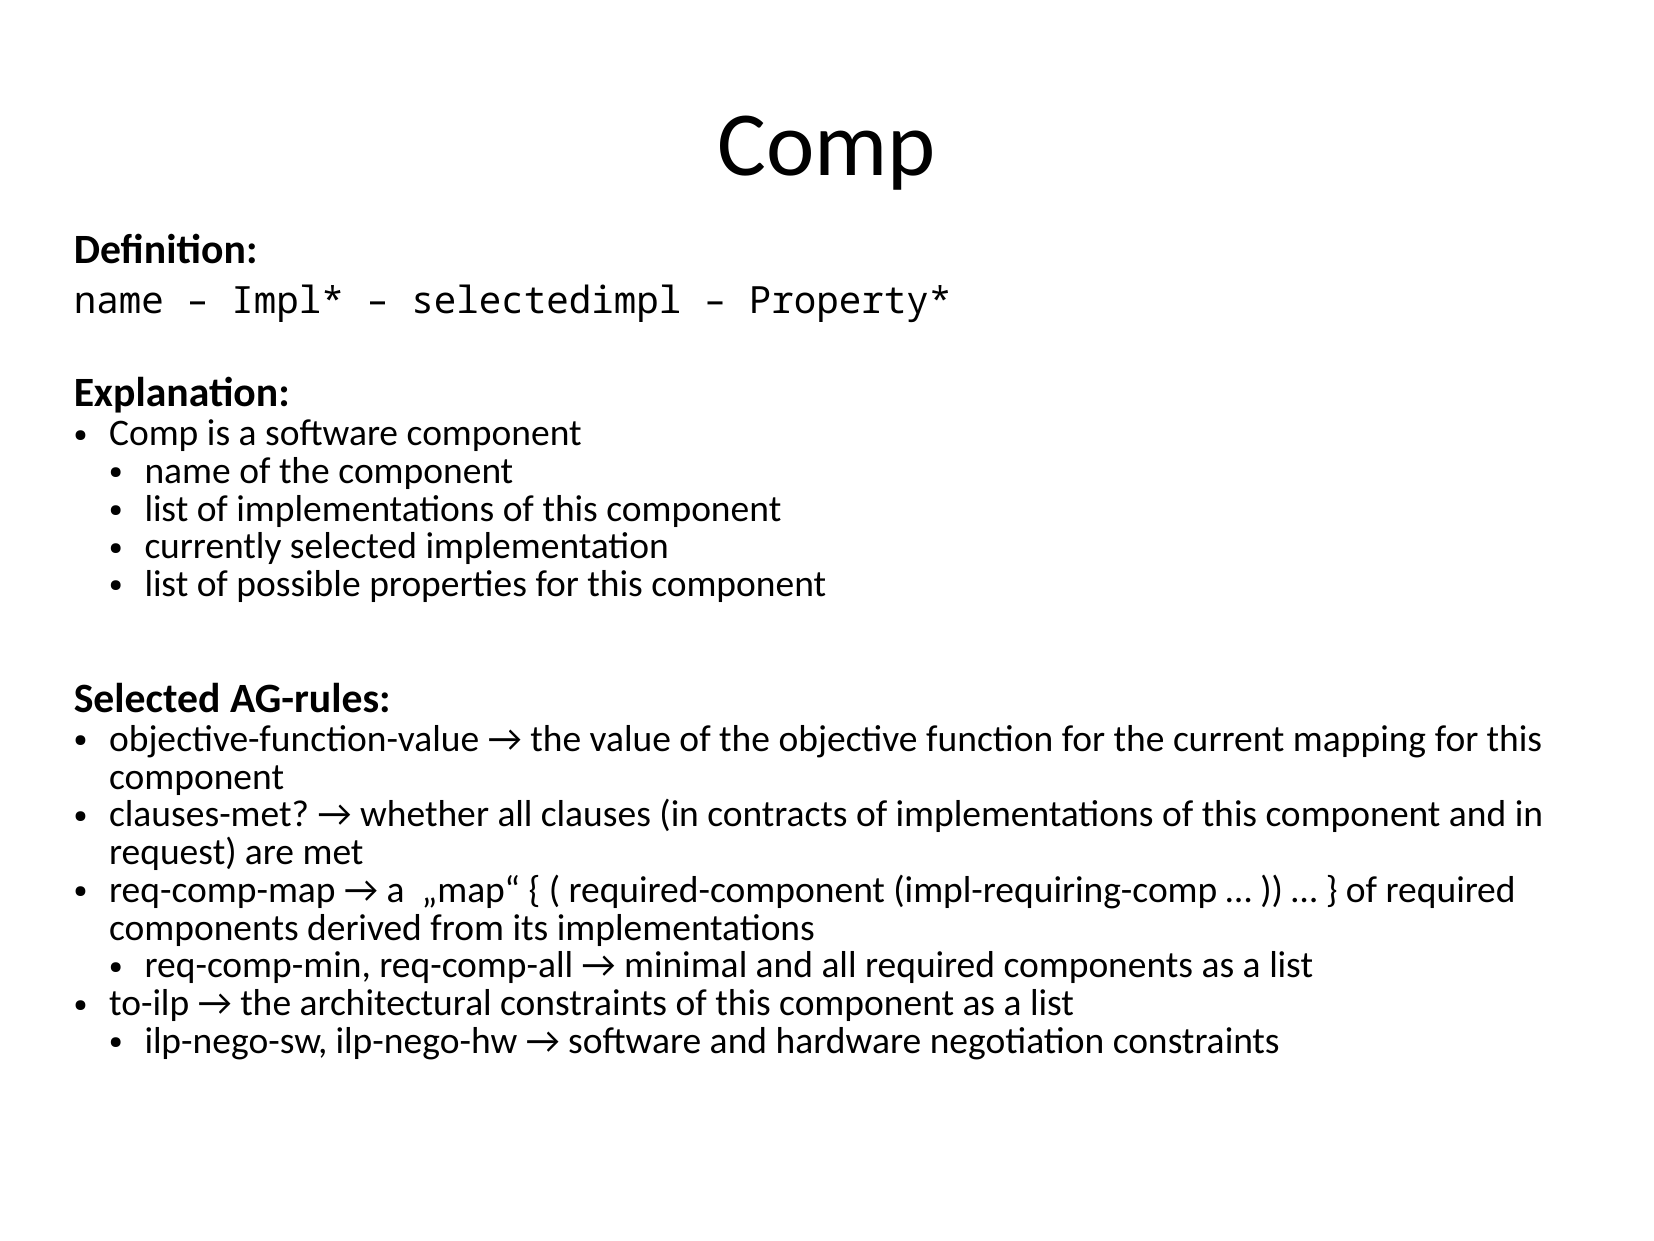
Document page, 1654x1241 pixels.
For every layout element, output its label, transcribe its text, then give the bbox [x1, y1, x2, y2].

text_box Definition: name – Impl* – selectedimpl – Property* Explanation: Comp is a software component name of the component list of implementations of this component currently selected implementation list of possible properties for this component Selected AG-rules: objective-function-value → the value of the objective function for the current mapping for this component clauses-met? → whether all clauses (in contracts of implementations of this component and in request) are met req-comp-map → a „map“ { ( required-component (impl-requiring-comp … )) … } of required components derived from its implementations req-comp-min, req-comp-all → minimal and all required components as a list to-ilp → the architectural constraints of this component as a list ilp-nego-sw, ilp-nego-hw → software and hardware negotiation constraints [59, 224, 1595, 1053]
title Comp [82, 49, 1571, 224]
